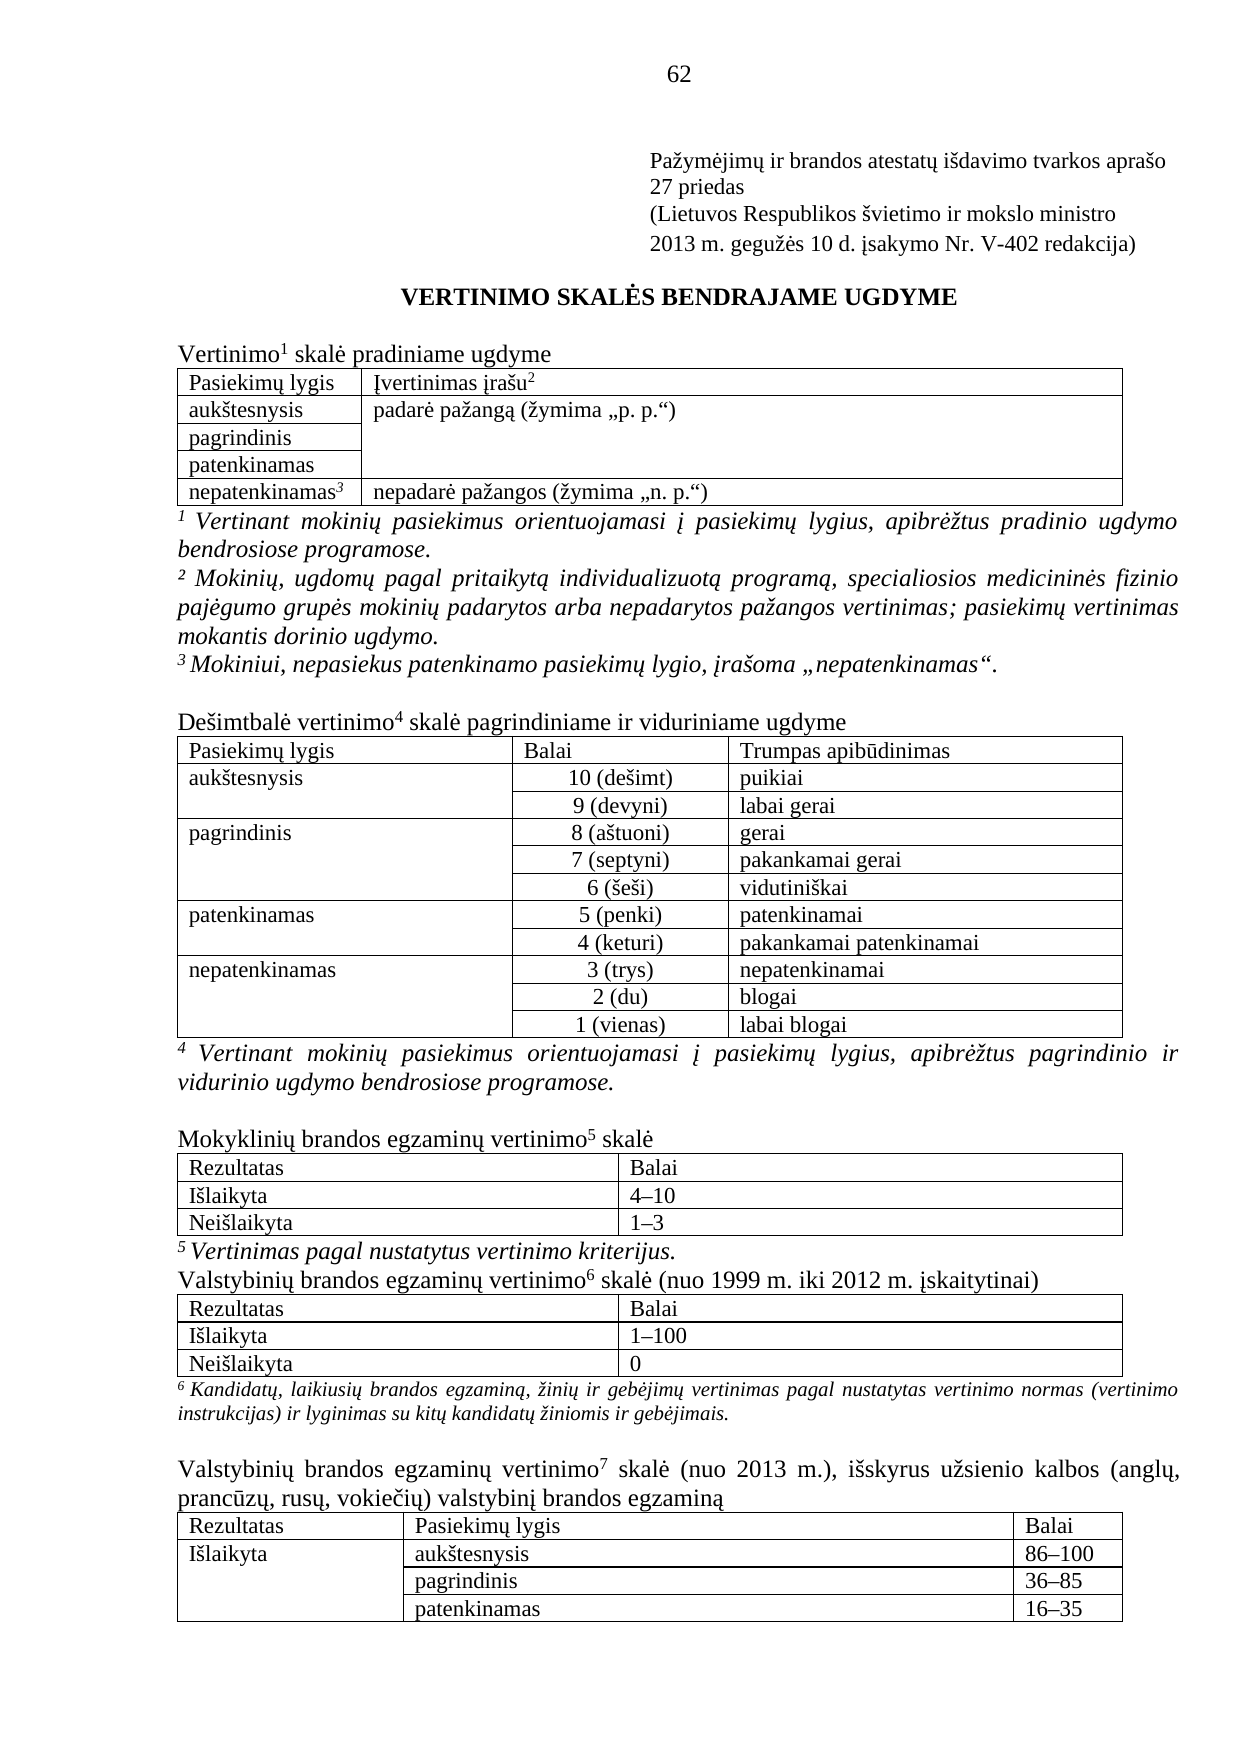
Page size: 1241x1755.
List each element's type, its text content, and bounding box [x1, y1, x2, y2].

text 2013 m. gegužės 10 d. įsakymo Nr. V-402 redakcija) [649, 230, 1181, 256]
table_cell pagrindinis [178, 424, 361, 450]
table_cell patenkinamas [178, 901, 512, 955]
text (Lietuvos Respublikos švietimo ir mokslo ministro [649, 199, 1181, 226]
table_cell nepatenkinamas [178, 956, 512, 1037]
table_cell 86–100 [1014, 1540, 1122, 1566]
table_header Balai [619, 1295, 1122, 1321]
text Dešimtbalė vertinimo4 skalė pagrindiniame ir viduriniame ugdyme [177, 707, 1181, 736]
table_cell 1–3 [619, 1209, 1122, 1235]
table_cell 4–10 [619, 1182, 1122, 1208]
table_header Pasiekimų lygis [178, 737, 512, 763]
text 3 Mokiniui, nepasiekus patenkinamo pasiekimų lygio, įrašoma „nepatenkinamas“. [177, 649, 1181, 678]
table_cell 36–85 [1014, 1568, 1122, 1594]
table_header Pasiekimų lygis [404, 1513, 1013, 1539]
table_header Balai [513, 737, 728, 763]
table_cell Neišlaikyta [178, 1350, 618, 1376]
table_cell pagrindinis [178, 819, 512, 900]
table_cell 6 (šeši) [513, 874, 728, 900]
table_cell nepatenkinamas3 [178, 479, 361, 505]
table_cell nepatenkinamai [729, 956, 1122, 982]
table_cell patenkinamas [404, 1595, 1013, 1621]
table_cell 2 (du) [513, 984, 728, 1010]
table_cell Neišlaikyta [178, 1209, 618, 1235]
text 1 Vertinant mokinių pasiekimus orientuojamasi į pasiekimų lygius, apibrėžtus pradinio ugdymo bendrosiose programose. [177, 506, 1181, 563]
text 5 Vertinimas pagal nustatytus vertinimo kriterijus. [177, 1236, 1181, 1265]
table_header Įvertinimas įrašu2 [362, 369, 1122, 395]
table_cell pakankamai gerai [729, 846, 1122, 873]
text Pažymėjimų ir brandos atestatų išdavimo tvarkos aprašo [649, 147, 1181, 173]
table_cell 1 (vienas) [513, 1011, 728, 1037]
table_cell patenkinamai [729, 901, 1122, 928]
table_cell Išlaikyta [178, 1540, 403, 1621]
text Valstybinių brandos egzaminų vertinimo7 skalė (nuo 2013 m.), išskyrus užsienio kalbos (anglų, prancūzų, rusų, vokiečių) valstybinį brandos egzaminą [177, 1454, 1181, 1512]
table_cell 10 (dešimt) [513, 764, 728, 791]
text Vertinimo1 skalė pradiniame ugdyme [177, 339, 1181, 368]
table_cell aukštesnysis [178, 764, 512, 818]
table_cell Išlaikyta [178, 1182, 618, 1208]
table_cell labai blogai [729, 1011, 1122, 1037]
table_header Balai [619, 1154, 1122, 1181]
text 27 priedas [649, 173, 1181, 199]
table_cell labai gerai [729, 792, 1122, 818]
table_cell nepadarė pažangos (žymima „n. p.“) [362, 479, 1122, 505]
table_cell 16–35 [1014, 1595, 1122, 1621]
table_cell gerai [729, 819, 1122, 845]
table_header Pasiekimų lygis [178, 369, 361, 395]
table_cell pakankamai patenkinamai [729, 929, 1122, 955]
table_cell Išlaikyta [178, 1323, 618, 1349]
text VERTINIMO SKALĖS BENDRAJAME UGDYME [177, 282, 1181, 310]
table_header Trumpas apibūdinimas [729, 737, 1122, 763]
table_cell 4 (keturi) [513, 929, 728, 955]
table_cell 5 (penki) [513, 901, 728, 928]
table_cell blogai [729, 984, 1122, 1010]
text Valstybinių brandos egzaminų vertinimo6 skalė (nuo 1999 m. iki 2012 m. įskaitytinai) [177, 1265, 1181, 1294]
table_header Rezultatas [178, 1295, 618, 1321]
table_cell puikiai [729, 764, 1122, 791]
table_header Balai [1014, 1513, 1122, 1539]
text 4 Vertinant mokinių pasiekimus orientuojamasi į pasiekimų lygius, apibrėžtus pagrindinio ir vidurinio ugdymo bendrosiose programose. [177, 1038, 1181, 1096]
table_cell 0 [619, 1350, 1122, 1376]
table_cell 9 (devyni) [513, 792, 728, 818]
table_header Rezultatas [178, 1513, 403, 1539]
table_cell aukštesnysis [404, 1540, 1013, 1566]
table_cell aukštesnysis [178, 396, 361, 423]
table_cell vidutiniškai [729, 874, 1122, 900]
table_cell patenkinamas [178, 451, 361, 477]
text ² Mokinių, ugdomų pagal pritaikytą individualizuotą programą, specialiosios medicininės fizinio pajėgumo grupės mokinių padarytos arba nepadarytos pažangos vertinimas; pasiekimų vertinimas mokantis dorinio ugdymo. [177, 563, 1181, 649]
table_cell 8 (aštuoni) [513, 819, 728, 845]
text 6 Kandidatų, laikiusių brandos egzaminą, žinių ir gebėjimų vertinimas pagal nustatytas vertinimo normas (vertinimo instrukcijas) ir lyginimas su kitų kandidatų žiniomis ir gebėjimais. [177, 1377, 1181, 1425]
table_cell padarė pažangą (žymima „p. p.“) [362, 396, 1122, 477]
table_cell 1–100 [619, 1323, 1122, 1349]
table_cell pagrindinis [404, 1568, 1013, 1594]
table_cell 7 (septyni) [513, 846, 728, 873]
text Mokyklinių brandos egzaminų vertinimo5 skalė [177, 1124, 1181, 1153]
table_cell 3 (trys) [513, 956, 728, 982]
table_header Rezultatas [178, 1154, 618, 1181]
